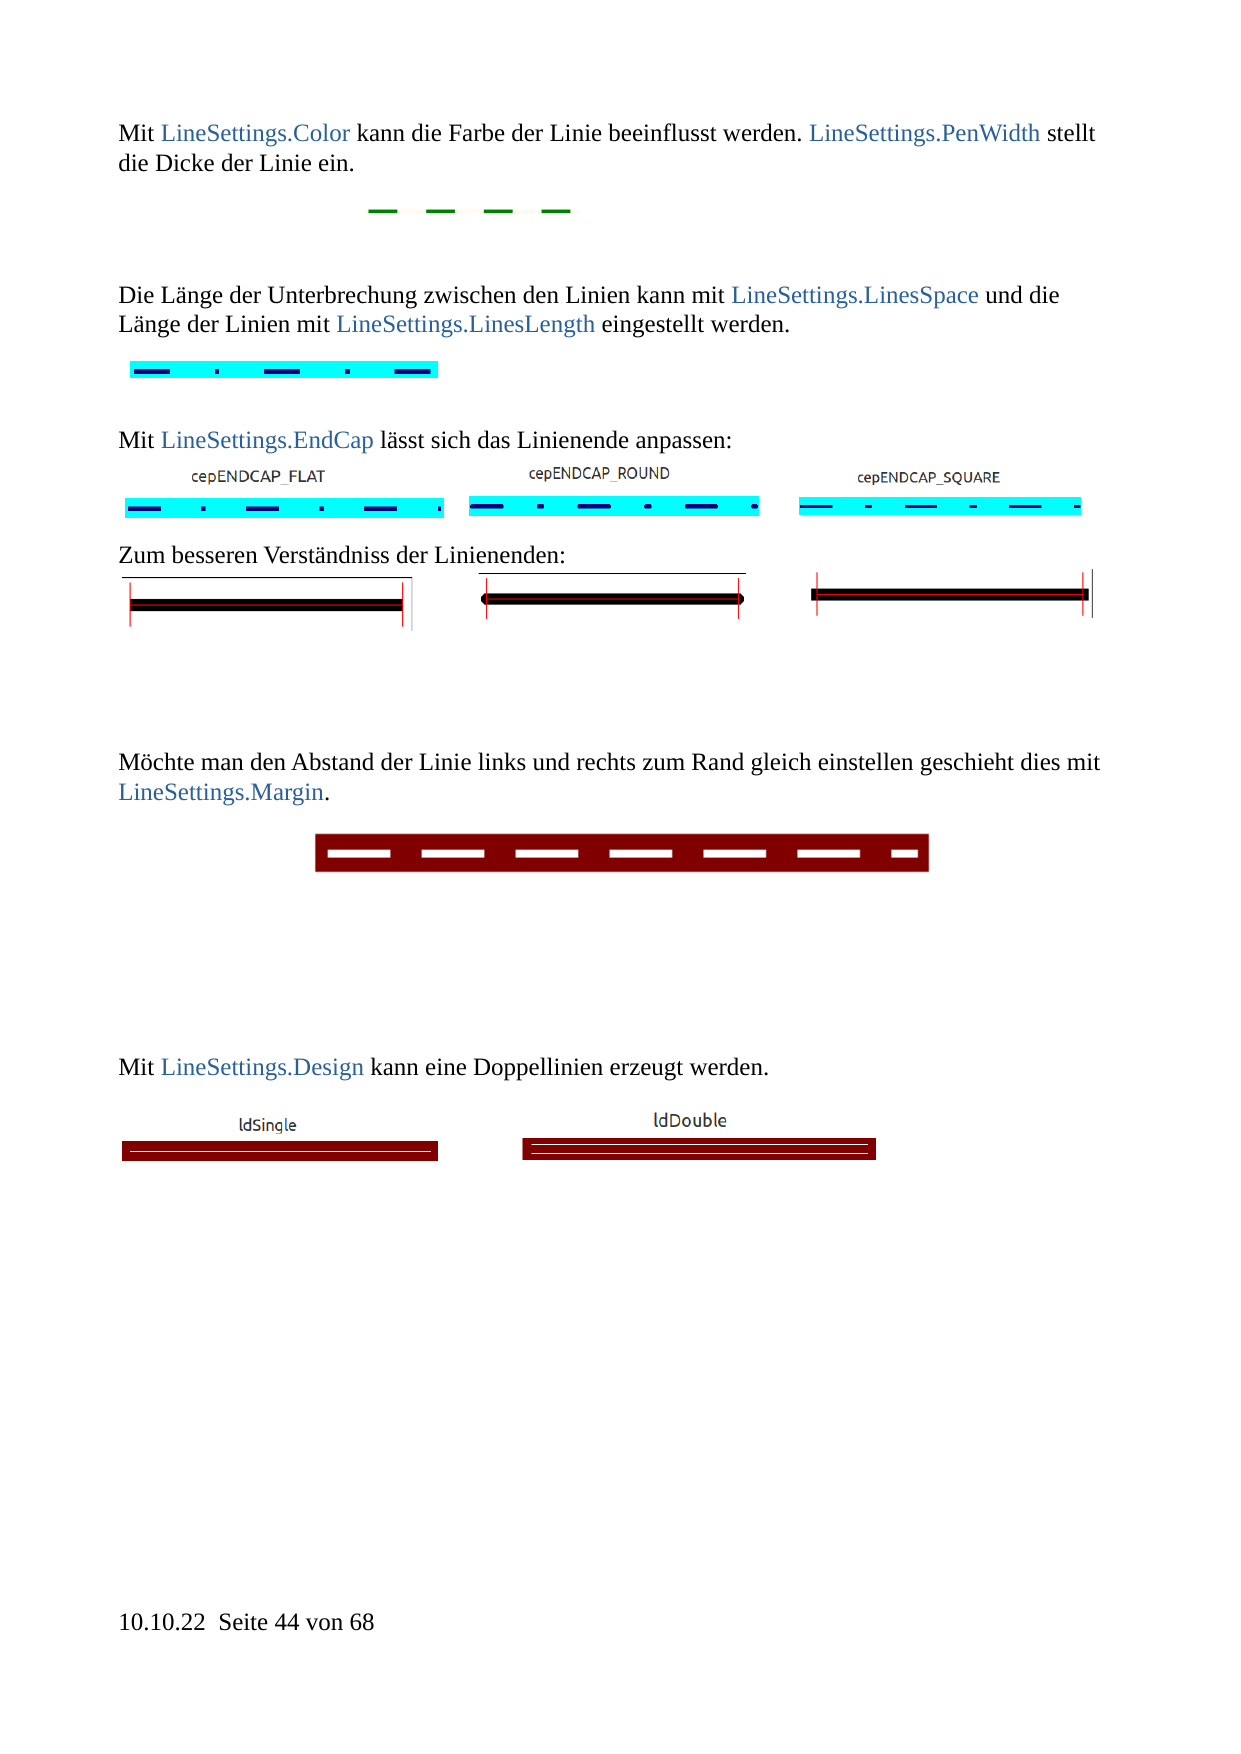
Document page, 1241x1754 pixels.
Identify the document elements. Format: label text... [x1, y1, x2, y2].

text Mit LineSettings.EndCap lässt sich das Linienende anpassen: [118, 430, 1122, 453]
text Mit LineSettings.Design kann eine Doppellinien erzeugt werden. [118, 1056, 1122, 1080]
picture [115, 1115, 452, 1171]
picture [357, 191, 582, 233]
picture [461, 461, 768, 524]
picture [478, 573, 747, 621]
text Möchte man den Abstand der Linie links und rechts zum Rand gleich einstellen geschieht dies mit LineSettings.Margin. [118, 747, 1122, 806]
picture [513, 1103, 883, 1171]
picture [113, 462, 456, 525]
picture [122, 577, 413, 631]
text Die Länge der Unterbrechung zwischen den Linien kann mit LineSettings.LinesSpace und die Länge der Linien mit LineSettings.LinesLength eingestellt werden. [118, 280, 1122, 339]
picture [303, 820, 937, 888]
text Zum besseren Verständniss der Linienenden: [118, 544, 1122, 568]
picture [129, 361, 439, 378]
text Mit LineSettings.Color kann die Farbe der Linie beeinflusst werden. LineSettings.PenWidth stellt die Dicke der Linie ein. [118, 118, 1122, 177]
picture [789, 466, 1083, 519]
picture [808, 569, 1093, 618]
